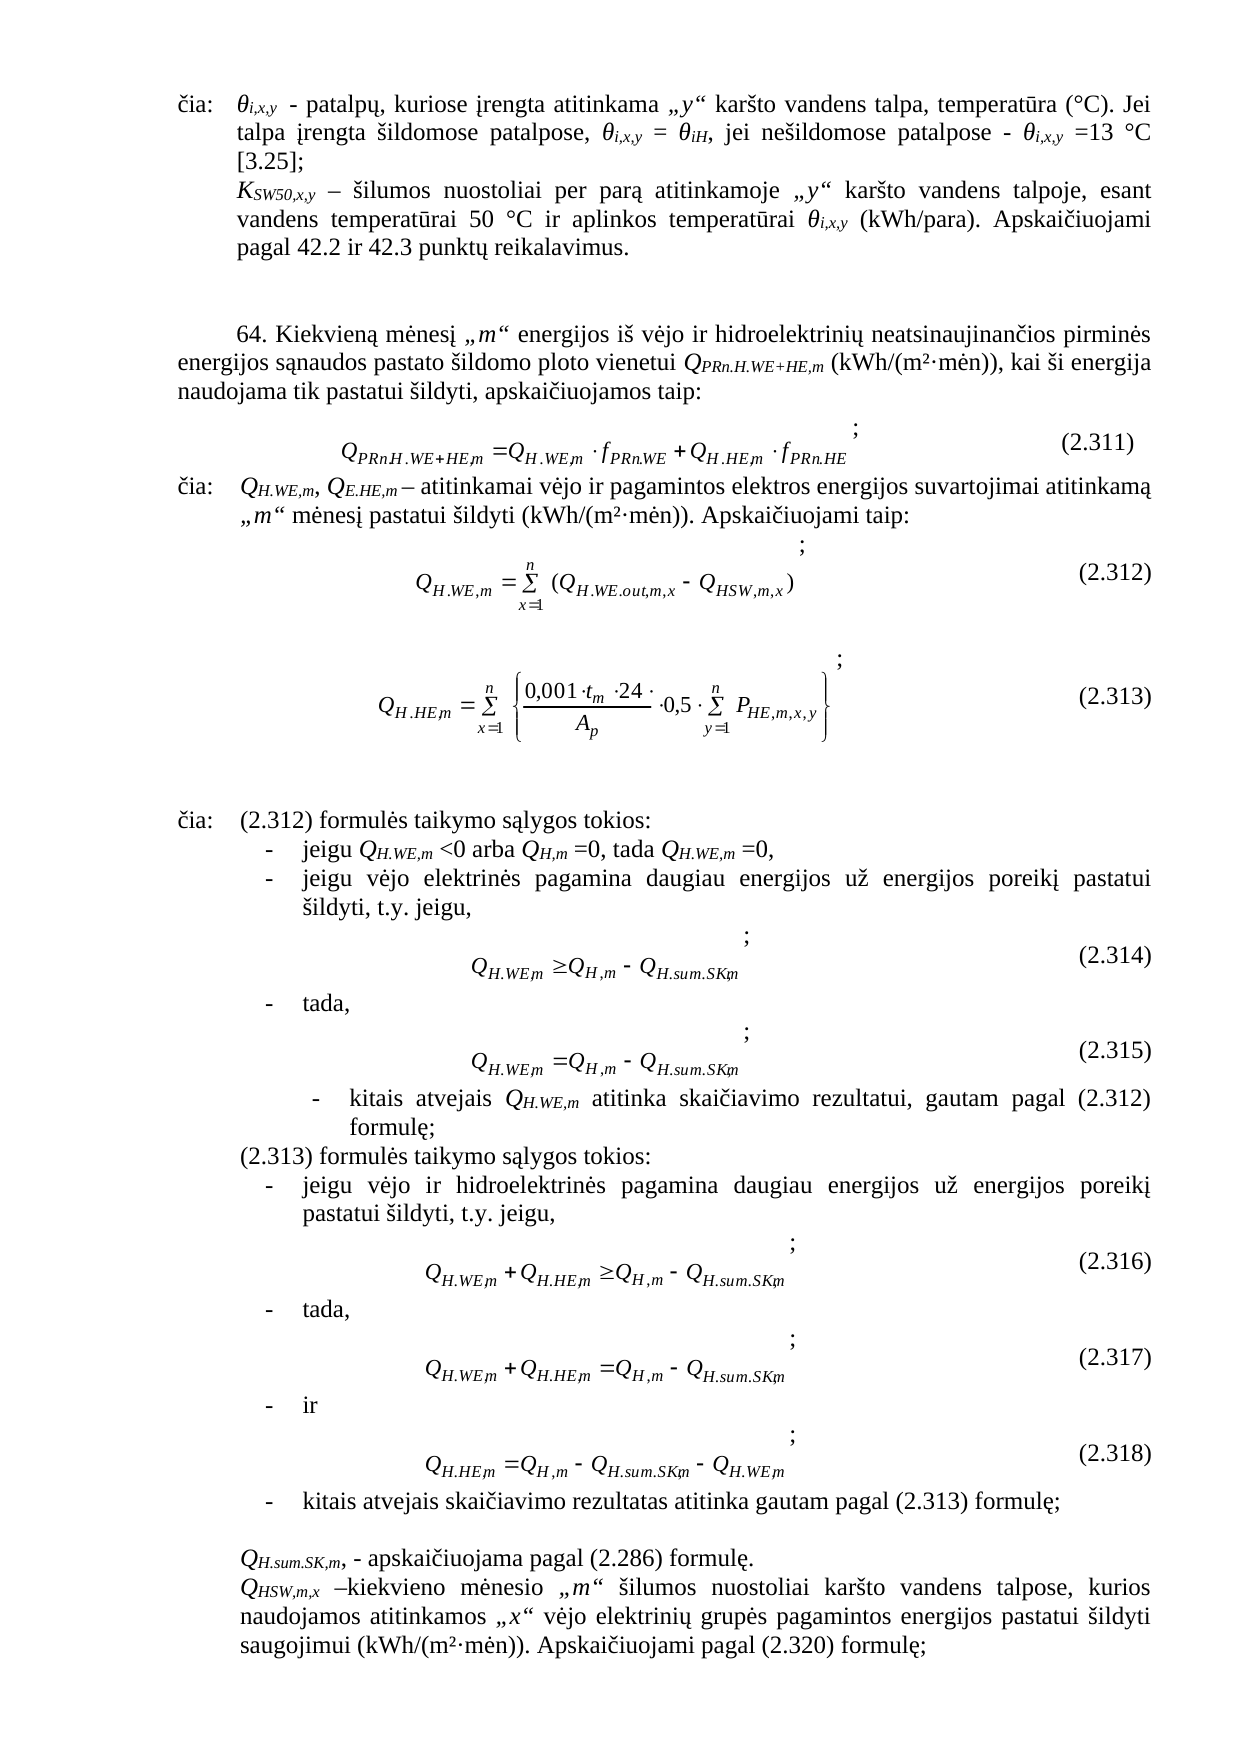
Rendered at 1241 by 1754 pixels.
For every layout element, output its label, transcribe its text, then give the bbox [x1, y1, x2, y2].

table_header (2.314) [1052, 921, 1163, 988]
text - kitais atvejais skaičiavimo rezultatas atitinka gautam pagal (2.313) formulę; [265, 1486, 1151, 1515]
text čia: θi,x,y - patalpų, kuriose įrengta atitinkama „y“ karšto vandens talpa, temperatūra (°C). Jei talpa įrengta šildomose patalpose, θi,x,y = θiH, jei nešildomose patalpose - θi,x,y =13 °C [3.25]; [177, 89, 1151, 175]
text KSW50,x,y – šilumos nuostoliai per parą atitinkamoje „y“ karšto vandens talpoje, esant vandens temperatūrai 50 °C ir aplinkos temperatūrai θi,x,y (kWh/para). Apskaičiuojami pagal 42.2 ir 42.3 punktų reikalavimus. [237, 175, 1151, 261]
text (2.313) formulės taikymo sąlygos tokios: [240, 1141, 1151, 1170]
table_header (2.316) [1052, 1227, 1163, 1294]
table_header ; [166, 529, 1052, 615]
text 64. Kiekvieną mėnesį „m“ energijos iš vėjo ir hidroelektrinių neatsinaujinančios pirminės energijos sąnaudos pastato šildomo ploto vienetui QPRn.H.WE+HE,m (kWh/(m²·mėn)), kai ši energija naudojama tik pastatui šildyti, apskaičiuojamos taip: [177, 319, 1151, 405]
text čia: QH.WE,m, QE.HE,m – atitinkamai vėjo ir pagamintos elektros energijos suvartojimai atitinkamą „m“ mėnesį pastatui šildyti (kWh/(m²·mėn)). Apskaičiuojami taip: [177, 471, 1151, 529]
text - jeigu vėjo ir hidroelektrinės pagamina daugiau energijos už energijos poreikį pastatui šildyti, t.y. jeigu, [265, 1170, 1151, 1227]
text - jeigu vėjo elektrinės pagamina daugiau energijos už energijos poreikį pastatui šildyti, t.y. jeigu, [265, 863, 1151, 921]
table_header ; [166, 921, 1052, 988]
text - tada, [265, 988, 1151, 1016]
table_header (2.311) [1020, 412, 1151, 471]
text - tada, [265, 1294, 1151, 1323]
table_header (2.315) [1052, 1016, 1163, 1083]
text čia: (2.312) formulės taikymo sąlygos tokios: [177, 806, 1151, 834]
text - kitais atvejais QH.WE,m atitinka skaičiavimo rezultatui, gautam pagal (2.312) formulę; [312, 1083, 1151, 1141]
table_header (2.312) [1052, 529, 1163, 615]
table_header ; [166, 644, 1052, 748]
table_header ; [166, 1227, 1052, 1294]
table_header ; [166, 1419, 1052, 1486]
text QHSW,m,x –kiekvieno mėnesio „m“ šilumos nuostoliai karšto vandens talpose, kurios naudojamos atitinkamos „x“ vėjo elektrinių grupės pagamintos energijos pastatui šildyti saugojimui (kWh/(m²·mėn)). Apskaičiuojami pagal (2.320) formulę; [240, 1572, 1151, 1658]
table_header (2.317) [1052, 1323, 1163, 1390]
table_header ; [166, 1323, 1052, 1390]
text - jeigu QH.WE,m <0 arba QH,m =0, tada QH.WE,m =0, [265, 834, 1151, 863]
table_header (2.313) [1052, 644, 1163, 748]
text QH.sum.SK,m, - apskaičiuojama pagal (2.286) formulę. [240, 1543, 1151, 1572]
table_header ; [166, 1016, 1052, 1083]
table_header ; [177, 412, 1020, 471]
table_header (2.318) [1052, 1419, 1163, 1486]
text - ir [265, 1390, 1151, 1419]
